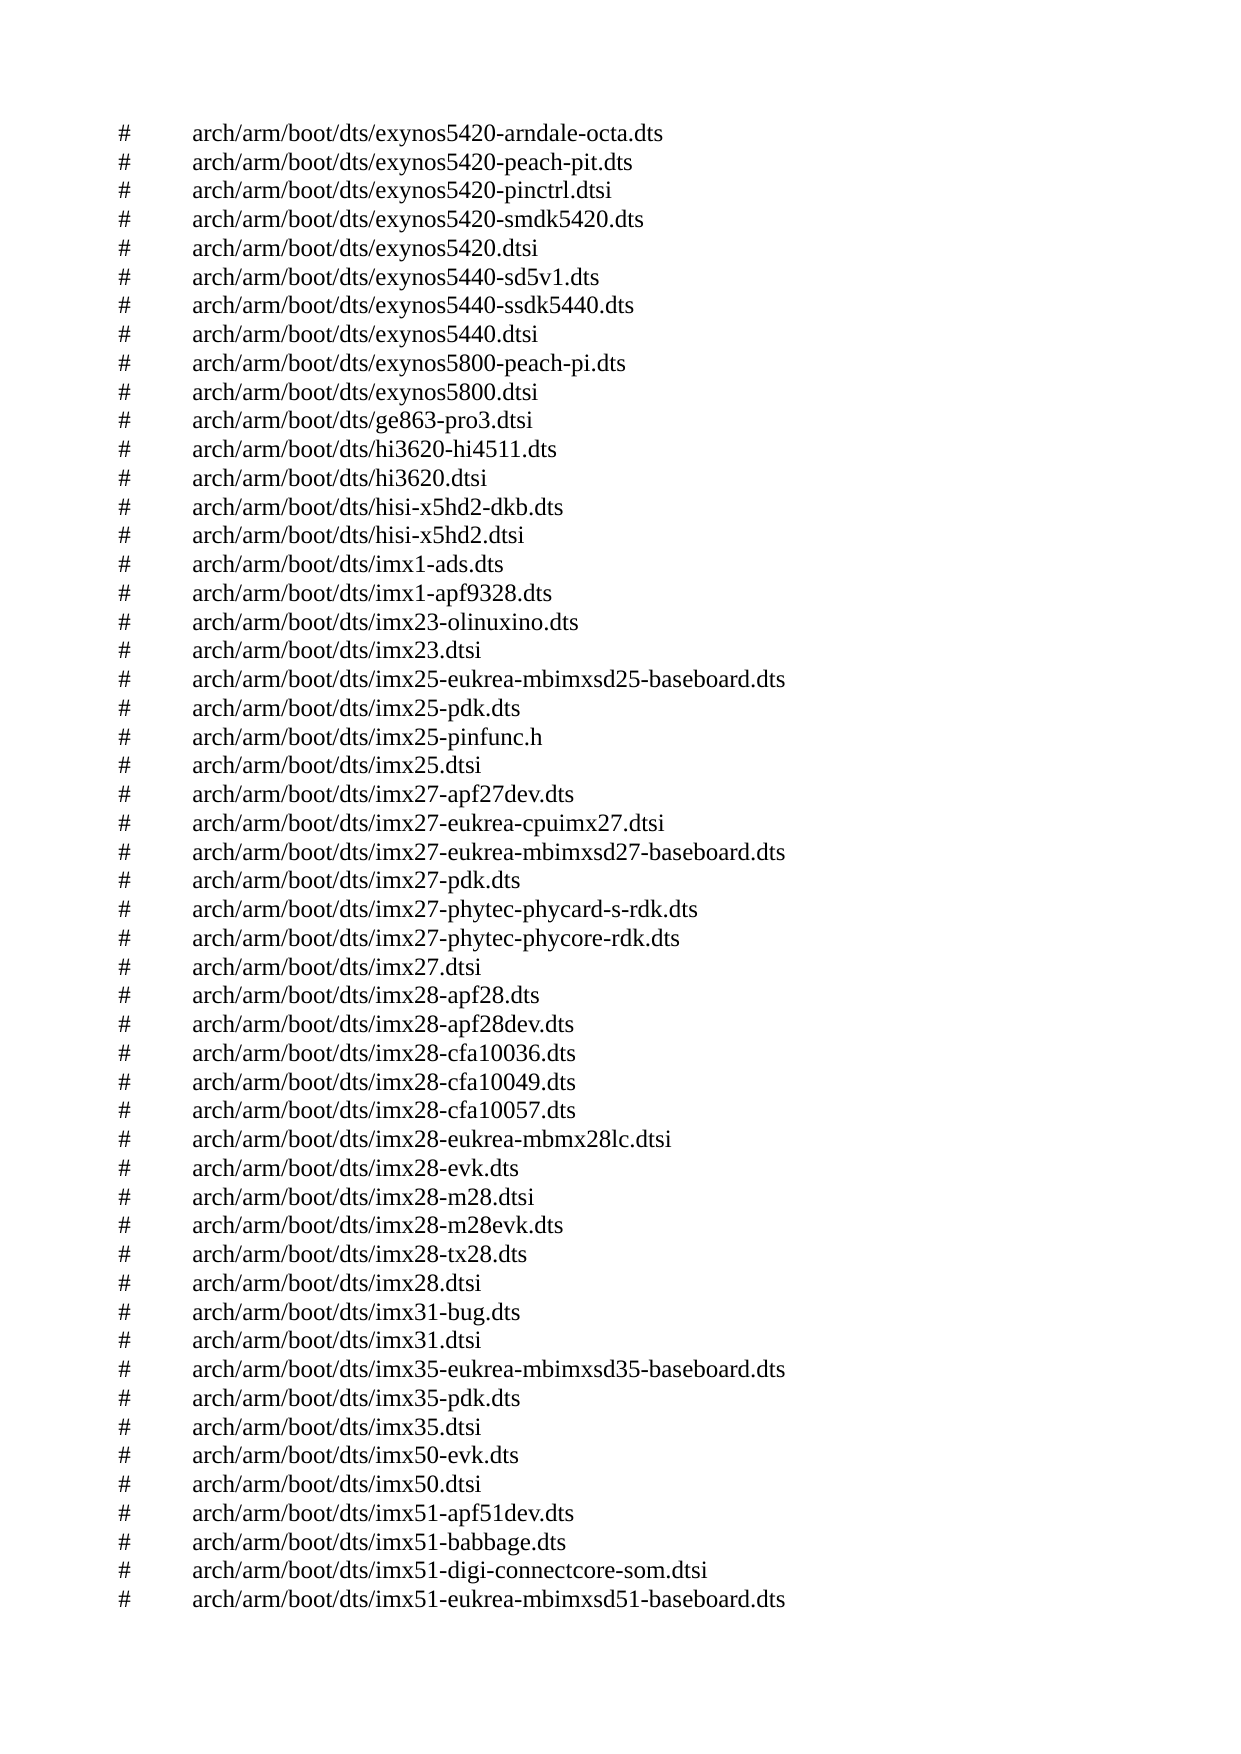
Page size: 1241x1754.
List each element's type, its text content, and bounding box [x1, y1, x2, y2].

text # arch/arm/boot/dts/imx31-bug.dts [118, 1297, 1122, 1326]
text # arch/arm/boot/dts/imx27-phytec-phycard-s-rdk.dts [118, 894, 1122, 923]
text # arch/arm/boot/dts/exynos5420-pinctrl.dtsi [118, 176, 1122, 204]
text # arch/arm/boot/dts/exynos5440.dtsi [118, 319, 1122, 348]
text # arch/arm/boot/dts/hi3620.dtsi [118, 463, 1122, 492]
text # arch/arm/boot/dts/imx31.dtsi [118, 1326, 1122, 1354]
text # arch/arm/boot/dts/imx28-cfa10049.dts [118, 1067, 1122, 1096]
text # arch/arm/boot/dts/imx25-pinfunc.h [118, 722, 1122, 751]
text # arch/arm/boot/dts/hi3620-hi4511.dts [118, 434, 1122, 463]
text # arch/arm/boot/dts/imx27.dtsi [118, 952, 1122, 981]
text # arch/arm/boot/dts/exynos5800-peach-pi.dts [118, 348, 1122, 377]
text # arch/arm/boot/dts/imx25.dtsi [118, 751, 1122, 779]
text # arch/arm/boot/dts/exynos5440-sd5v1.dts [118, 262, 1122, 291]
text # arch/arm/boot/dts/imx51-apf51dev.dts [118, 1498, 1122, 1527]
text # arch/arm/boot/dts/imx28-cfa10057.dts [118, 1096, 1122, 1124]
text # arch/arm/boot/dts/exynos5420.dtsi [118, 233, 1122, 262]
text # arch/arm/boot/dts/imx50.dtsi [118, 1469, 1122, 1498]
text # arch/arm/boot/dts/exynos5440-ssdk5440.dts [118, 291, 1122, 319]
text # arch/arm/boot/dts/imx27-eukrea-cpuimx27.dtsi [118, 808, 1122, 837]
text # arch/arm/boot/dts/ge863-pro3.dtsi [118, 406, 1122, 434]
text # arch/arm/boot/dts/imx28-m28.dtsi [118, 1182, 1122, 1211]
text # arch/arm/boot/dts/imx25-eukrea-mbimxsd25-baseboard.dts [118, 664, 1122, 693]
text # arch/arm/boot/dts/imx51-babbage.dts [118, 1527, 1122, 1556]
text # arch/arm/boot/dts/imx1-apf9328.dts [118, 578, 1122, 607]
text # arch/arm/boot/dts/imx27-eukrea-mbimxsd27-baseboard.dts [118, 837, 1122, 866]
text # arch/arm/boot/dts/imx28-apf28.dts [118, 981, 1122, 1009]
text # arch/arm/boot/dts/imx28-evk.dts [118, 1153, 1122, 1182]
text # arch/arm/boot/dts/imx50-evk.dts [118, 1441, 1122, 1469]
text # arch/arm/boot/dts/imx28-cfa10036.dts [118, 1038, 1122, 1067]
text # arch/arm/boot/dts/imx28-apf28dev.dts [118, 1009, 1122, 1038]
text # arch/arm/boot/dts/imx51-digi-connectcore-som.dtsi [118, 1556, 1122, 1584]
text # arch/arm/boot/dts/imx23-olinuxino.dts [118, 607, 1122, 636]
text # arch/arm/boot/dts/imx28.dtsi [118, 1268, 1122, 1297]
text # arch/arm/boot/dts/imx35-eukrea-mbimxsd35-baseboard.dts [118, 1354, 1122, 1383]
text # arch/arm/boot/dts/imx1-ads.dts [118, 549, 1122, 578]
text # arch/arm/boot/dts/imx28-eukrea-mbmx28lc.dtsi [118, 1124, 1122, 1153]
text # arch/arm/boot/dts/hisi-x5hd2-dkb.dts [118, 492, 1122, 521]
text # arch/arm/boot/dts/exynos5420-arndale-octa.dts [118, 118, 1122, 147]
text # arch/arm/boot/dts/imx35-pdk.dts [118, 1383, 1122, 1412]
text # arch/arm/boot/dts/imx35.dtsi [118, 1412, 1122, 1441]
text # arch/arm/boot/dts/imx51-eukrea-mbimxsd51-baseboard.dts [118, 1584, 1122, 1613]
text # arch/arm/boot/dts/exynos5800.dtsi [118, 377, 1122, 406]
text # arch/arm/boot/dts/imx27-phytec-phycore-rdk.dts [118, 923, 1122, 952]
text # arch/arm/boot/dts/hisi-x5hd2.dtsi [118, 521, 1122, 549]
text # arch/arm/boot/dts/imx23.dtsi [118, 636, 1122, 664]
text # arch/arm/boot/dts/exynos5420-smdk5420.dts [118, 204, 1122, 233]
text # arch/arm/boot/dts/imx25-pdk.dts [118, 693, 1122, 722]
text # arch/arm/boot/dts/exynos5420-peach-pit.dts [118, 147, 1122, 176]
text # arch/arm/boot/dts/imx27-pdk.dts [118, 866, 1122, 894]
text # arch/arm/boot/dts/imx27-apf27dev.dts [118, 779, 1122, 808]
text # arch/arm/boot/dts/imx28-tx28.dts [118, 1239, 1122, 1268]
text # arch/arm/boot/dts/imx28-m28evk.dts [118, 1211, 1122, 1239]
